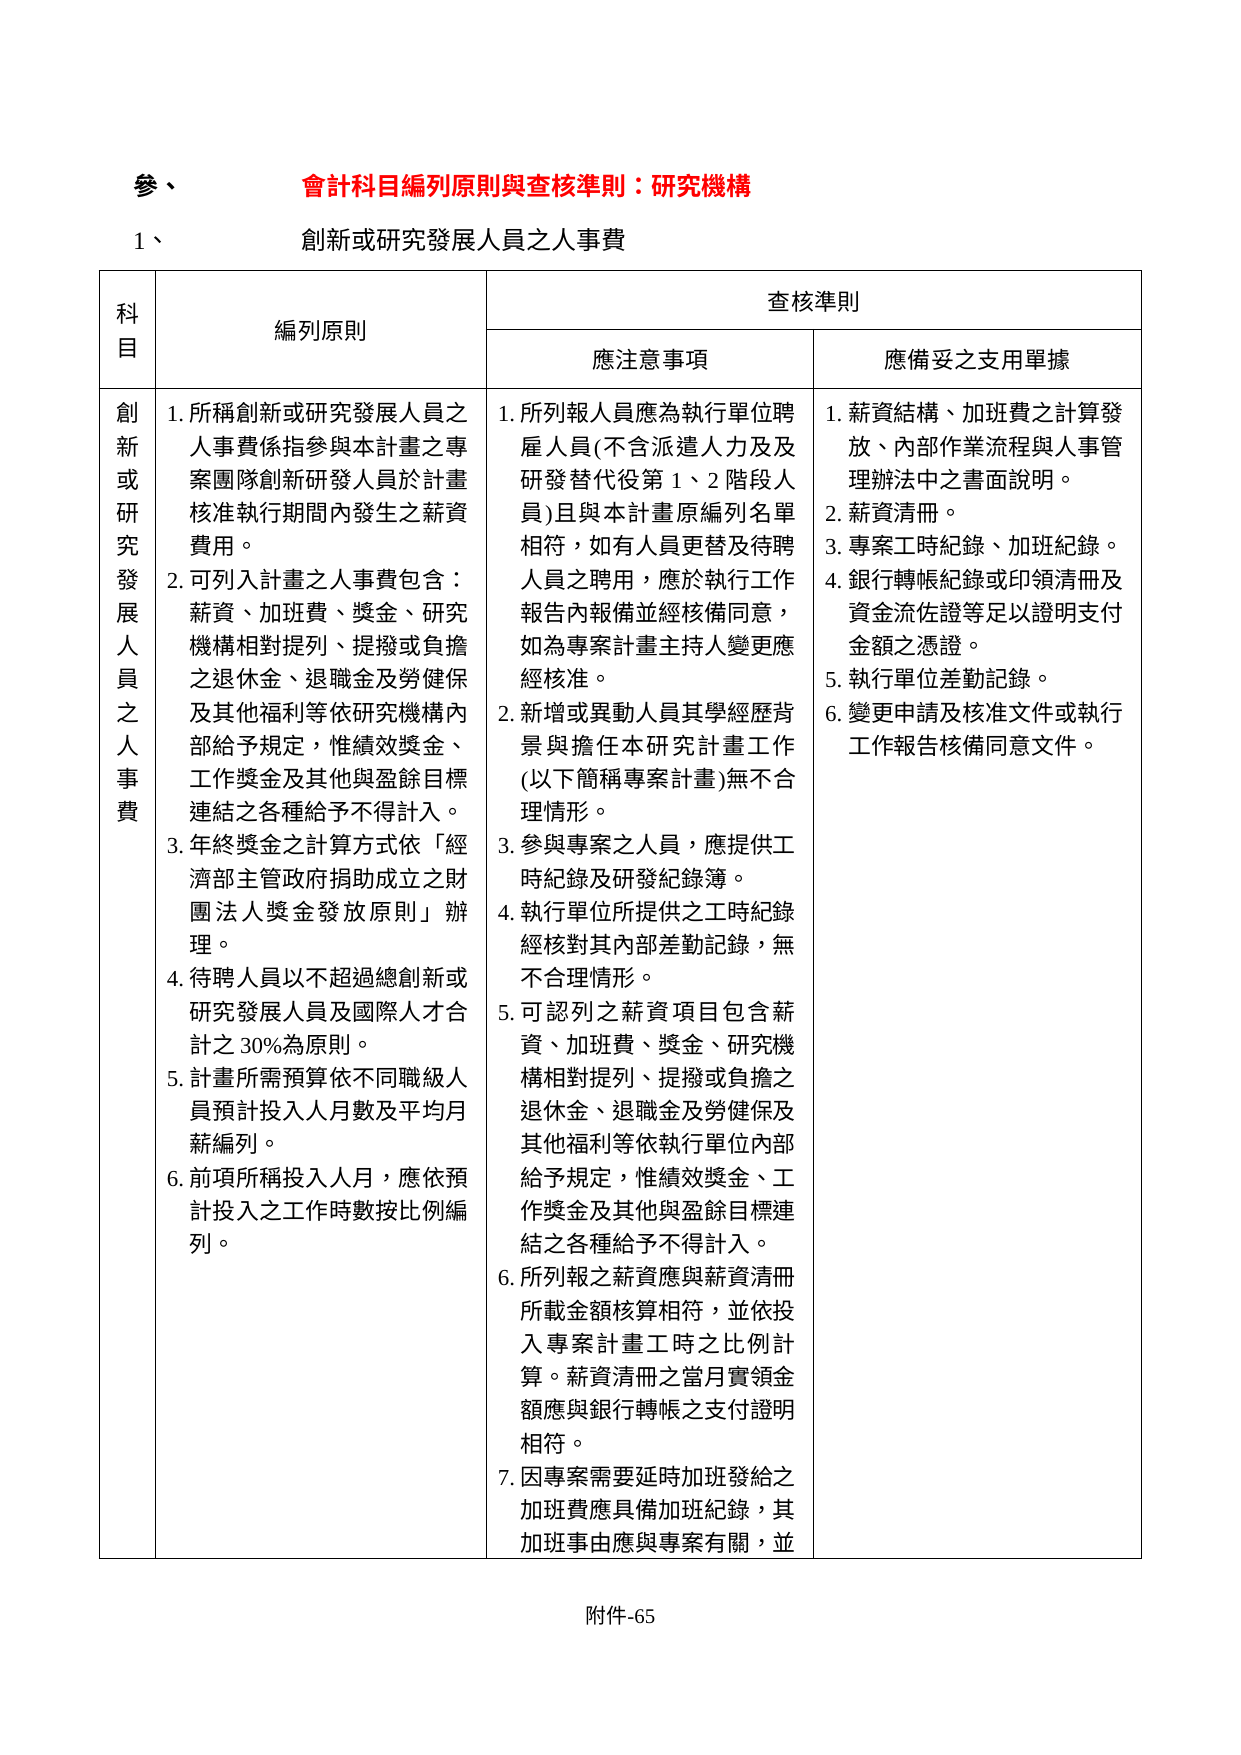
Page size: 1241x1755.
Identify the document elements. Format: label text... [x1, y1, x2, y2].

table_cell 薪資結構、加班費之計算發放、內部作業流程與人事管理辦法中之書面說明。 薪資清冊。 專案工時紀錄、加班紀錄。 銀行轉帳紀錄或印領清冊及資金流佐證等足以證明支付金額之憑證。 執行單位差勤記錄。 變更申請及核准文件或執行工作報告核備同意文件。 [814, 389, 1141, 1558]
table_header 查核準則 [487, 271, 1141, 329]
list 創新或研究發展人員之人事費 [133, 216, 1107, 257]
table_cell 創新或研究發展人員之人事費 [100, 389, 155, 1558]
table_header 科目 [100, 271, 155, 388]
table_cell 所列報人員應為執行單位聘雇人員(不含派遣人力及及研發替代役第1、2階段人員)且與本計畫原編列名單相符，如有人員更替及待聘人員之聘用，應於執行工作報告內報備並經核備同意，如為專案計畫主持人變更應經核准。 新增或異動人員其學經歷背景與擔任本研究計畫工作(以下簡稱專案計畫)無不合理情形。 參與專案之人員，應提供工時紀錄及研發紀錄簿。 執行單位所提供之工時紀錄經核對其內部差勤記錄，無不合理情形。 可認列之薪資項目包含薪資、加班費、獎金、研究機構相對提列、提撥或負擔之退休金、退職金及勞健保及其他福利等依執行單位內部給予規定，惟績效獎金、工作獎金及其他與盈餘目標連結之各種給予不得計入。 所列報之薪資應與薪資清冊所載金額核算相符，並依投入專案計畫工時之比例計算。薪資清冊之當月實領金額應與銀行轉帳之支付證明相符。 因專案需要延時加班發給之加班費應具備加班紀錄，其加班事由應與專案有關，並 [487, 389, 813, 1558]
table_cell 所稱創新或研究發展人員之人事費係指參與本計畫之專案團隊創新研發人員於計畫核准執行期間內發生之薪資費用。 可列入計畫之人事費包含：薪資、加班費、獎金、研究機構相對提列、提撥或負擔之退休金、退職金及勞健保及其他福利等依研究機構內部給予規定，惟績效獎金、工作獎金及其他與盈餘目標連結之各種給予不得計入。 年終獎金之計算方式依「經濟部主管政府捐助成立之財團法人獎金發放原則」辦理。 待聘人員以不超過總創新或研究發展人員及國際人才合計之30%為原則。 計畫所需預算依不同職級人員預計投入人月數及平均月薪編列。 前項所稱投入人月，應依預計投入之工作時數按比例編列。 [156, 389, 486, 1558]
table_header 編列原則 [156, 271, 486, 388]
table_cell 應注意事項 [487, 330, 813, 388]
list 會計科目編列原則與查核準則：研究機構 [133, 162, 1107, 203]
table_cell 應備妥之支用單據 [814, 330, 1141, 388]
